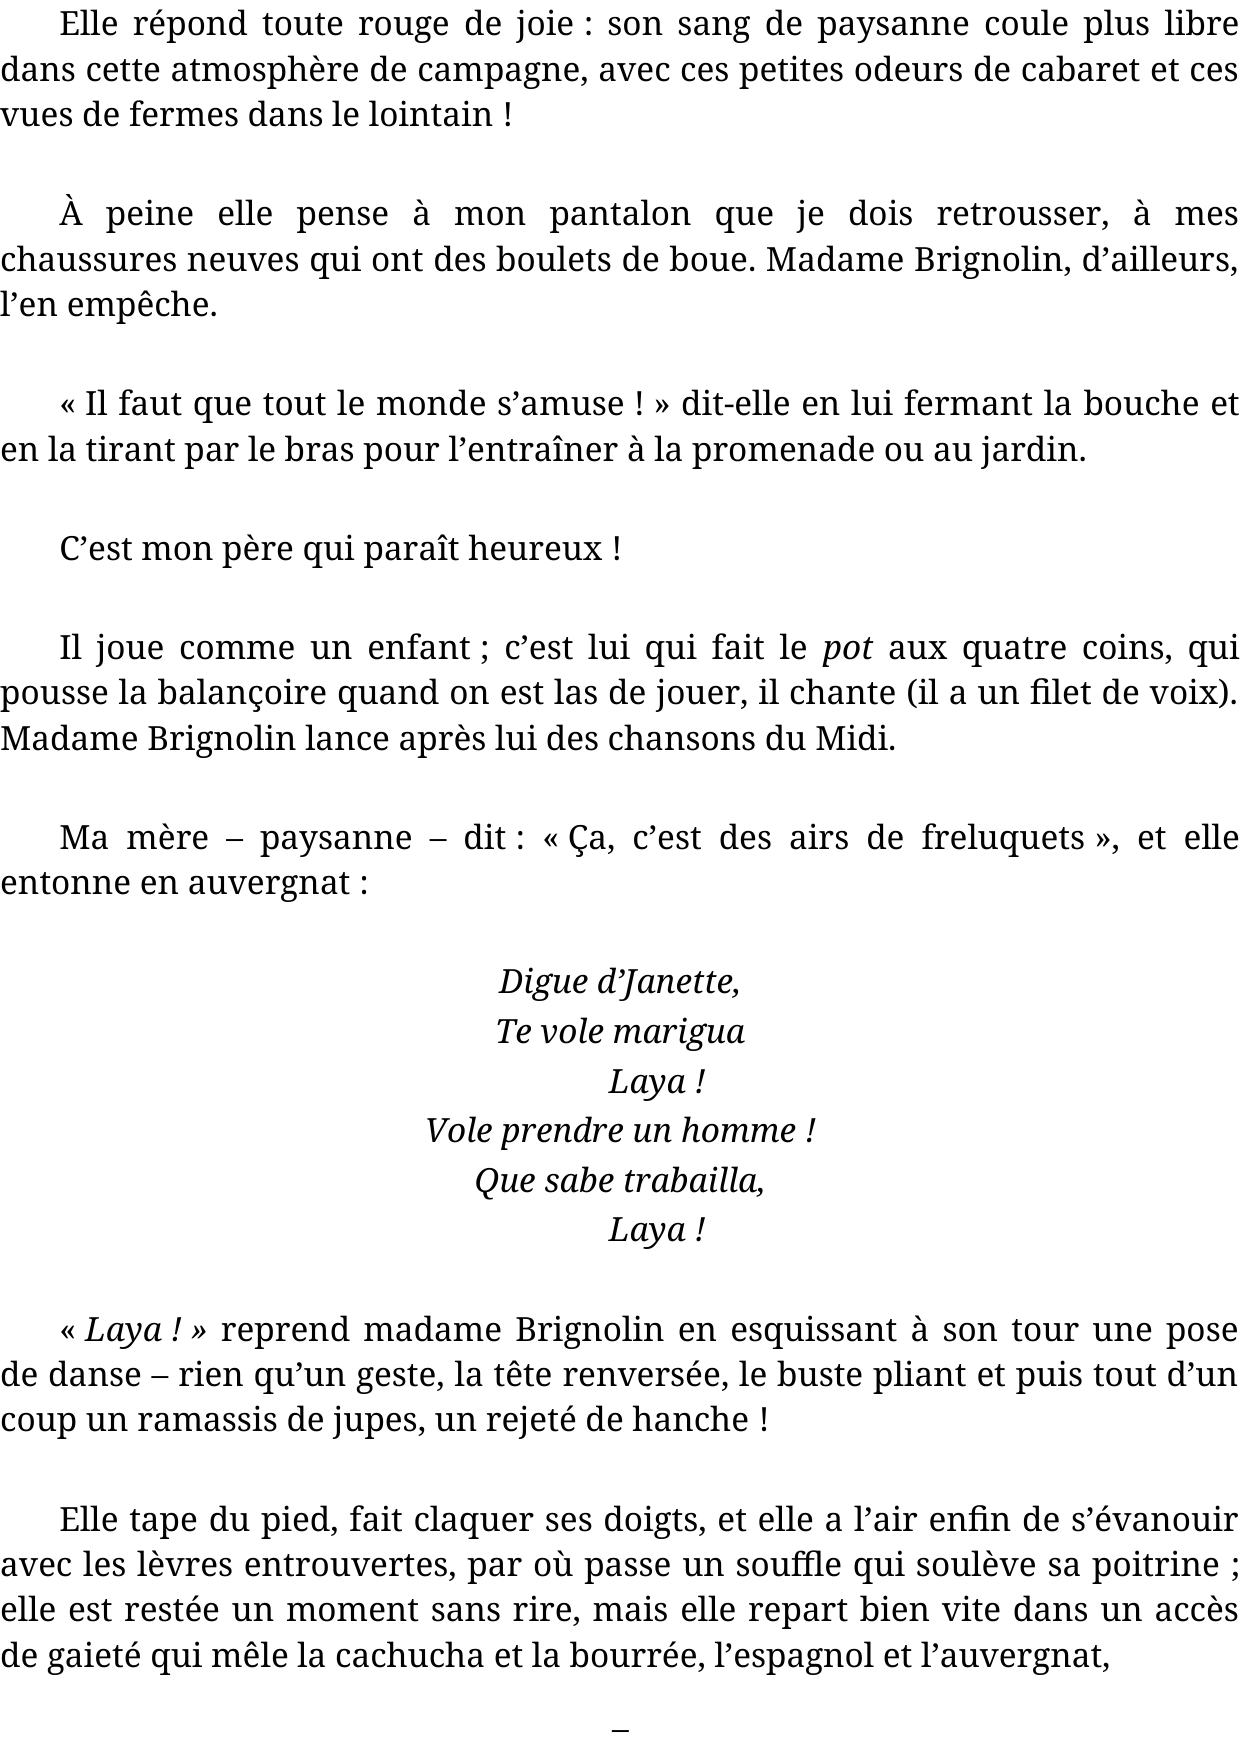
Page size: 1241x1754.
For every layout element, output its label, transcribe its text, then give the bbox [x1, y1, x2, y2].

text Que sabe trabailla, [0, 1157, 1240, 1202]
text Vole prendre un homme ! [0, 1107, 1240, 1152]
text Te vole marigua [0, 1008, 1240, 1053]
text Il joue comme un enfant ; c’est lui qui fait le pot aux quatre coins, qui pousse la balançoire quand on est las de jouer, il chante (il a un filet de voix). Madame Brignolin lance après lui des chansons du Midi. [0, 624, 1240, 760]
text Digue d’Janette, [0, 958, 1240, 1004]
text Laya ! [74, 1206, 1240, 1252]
text Laya ! [74, 1057, 1240, 1103]
text À peine elle pense à mon pantalon que je dois retrousser, à mes chaussures neuves qui ont des boulets de boue. Madame Brignolin, d’ailleurs, l’en empêche. [0, 190, 1240, 326]
text « Laya ! » reprend madame Brignolin en esquissant à son tour une pose de danse – rien qu’un geste, la tête renversée, le buste pliant et puis tout d’un coup un ramassis de jupes, un rejeté de hanche ! [0, 1305, 1240, 1442]
text « Il faut que tout le monde s’amuse ! » dit-elle en lui fermant la bouche et en la tirant par le bras pour l’entraîner à la promenade ou au jardin. [0, 380, 1240, 471]
text Elle répond toute rouge de joie : son sang de paysanne coule plus libre dans cette atmosphère de campagne, avec ces petites odeurs de cabaret et ces vues de fermes dans le lointain ! [0, 0, 1240, 136]
text C’est mon père qui paraît heureux ! [0, 524, 1240, 570]
text Ma mère – paysanne – dit : « Ça, c’est des airs de freluquets », et elle entonne en auvergnat : [0, 814, 1240, 904]
text Elle tape du pied, fait claquer ses doigts, et elle a l’air enfin de s’évanouir avec les lèvres entrouvertes, par où passe un souffle qui soulève sa poitrine ; elle est restée un moment sans rire, mais elle repart bien vite dans un accès de gaieté qui mêle la cachucha et la bourrée, l’espagnol et l’auvergnat, [0, 1495, 1240, 1677]
